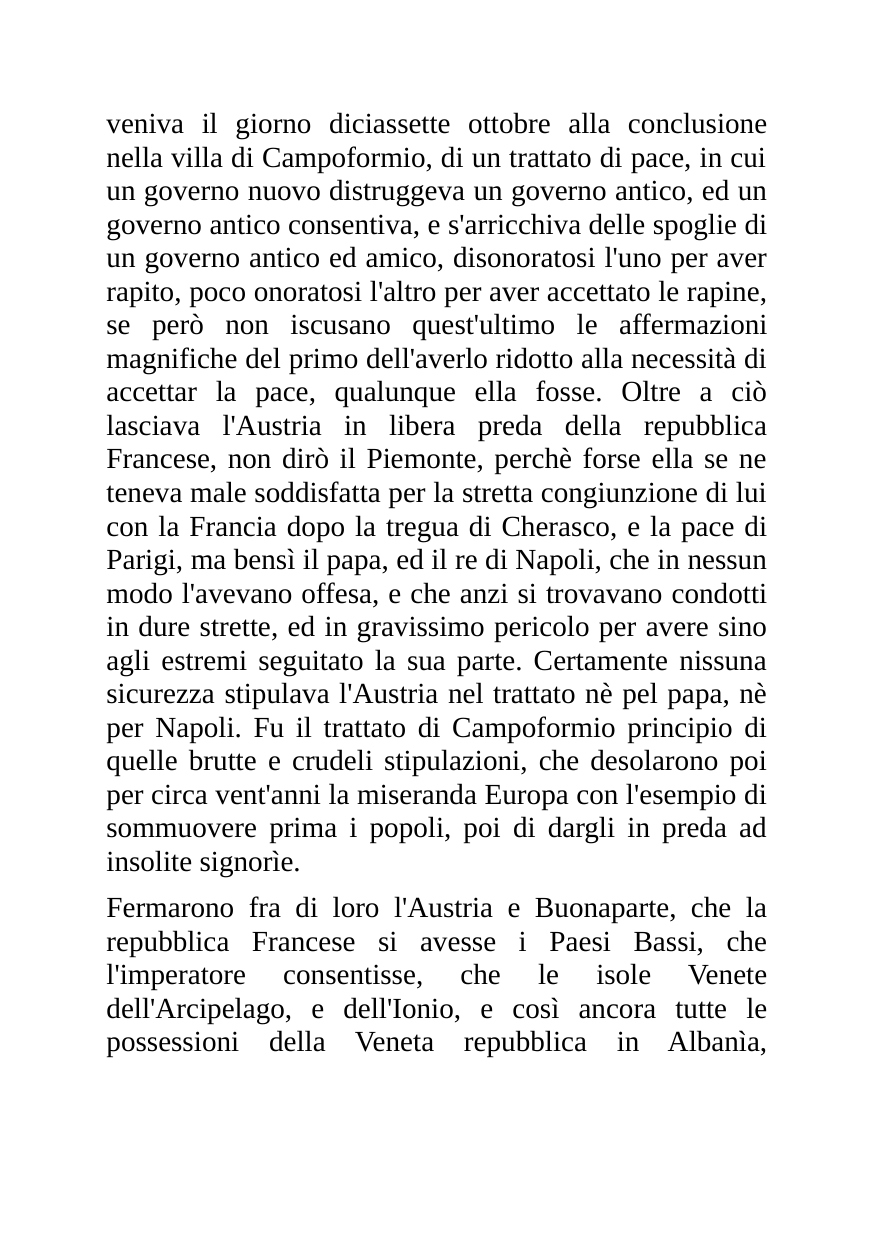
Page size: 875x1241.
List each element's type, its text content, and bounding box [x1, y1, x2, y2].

text Fermarono fra di loro l'Austria e Buonaparte, che la repubblica Francese si avesse i Paesi Bassi, che l'imperatore consentisse, che le isole Venete dell'Arcipelago, e dell'Ionio, e così ancora tutte le possessioni della Veneta repubblica in Albanìa, [106, 890, 768, 1058]
text veniva il giorno diciassette ottobre alla conclusione nella villa di Campoformio, di un trattato di pace, in cui un governo nuovo distruggeva un governo antico, ed un governo antico consentiva, e s'arricchiva delle spoglie di un governo antico ed amico, disonoratosi l'uno per aver rapito, poco onoratosi l'altro per aver accettato le rapine, se però non iscusano quest'ultimo le affermazioni magnifiche del primo dell'averlo ridotto alla necessità di accettar la pace, qualunque ella fosse. Oltre a ciò lasciava l'Austria in libera preda della repubblica Francese, non dirò il Piemonte, perchè forse ella se ne teneva male soddisfatta per la stretta congiunzione di lui con la Francia dopo la tregua di Cherasco, e la pace di Parigi, ma bensì il papa, ed il re di Napoli, che in nessun modo l'avevano offesa, e che anzi si trovavano condotti in dure strette, ed in gravissimo pericolo per avere sino agli estremi seguitato la sua parte. Certamente nissuna sicurezza stipulava l'Austria nel trattato nè pel papa, nè per Napoli. Fu il trattato di Campoformio principio di quelle brutte e crudeli stipulazioni, che desolarono poi per circa vent'anni la miseranda Europa con l'esempio di sommuovere prima i popoli, poi di dargli in preda ad insolite signorìe. [106, 106, 768, 878]
